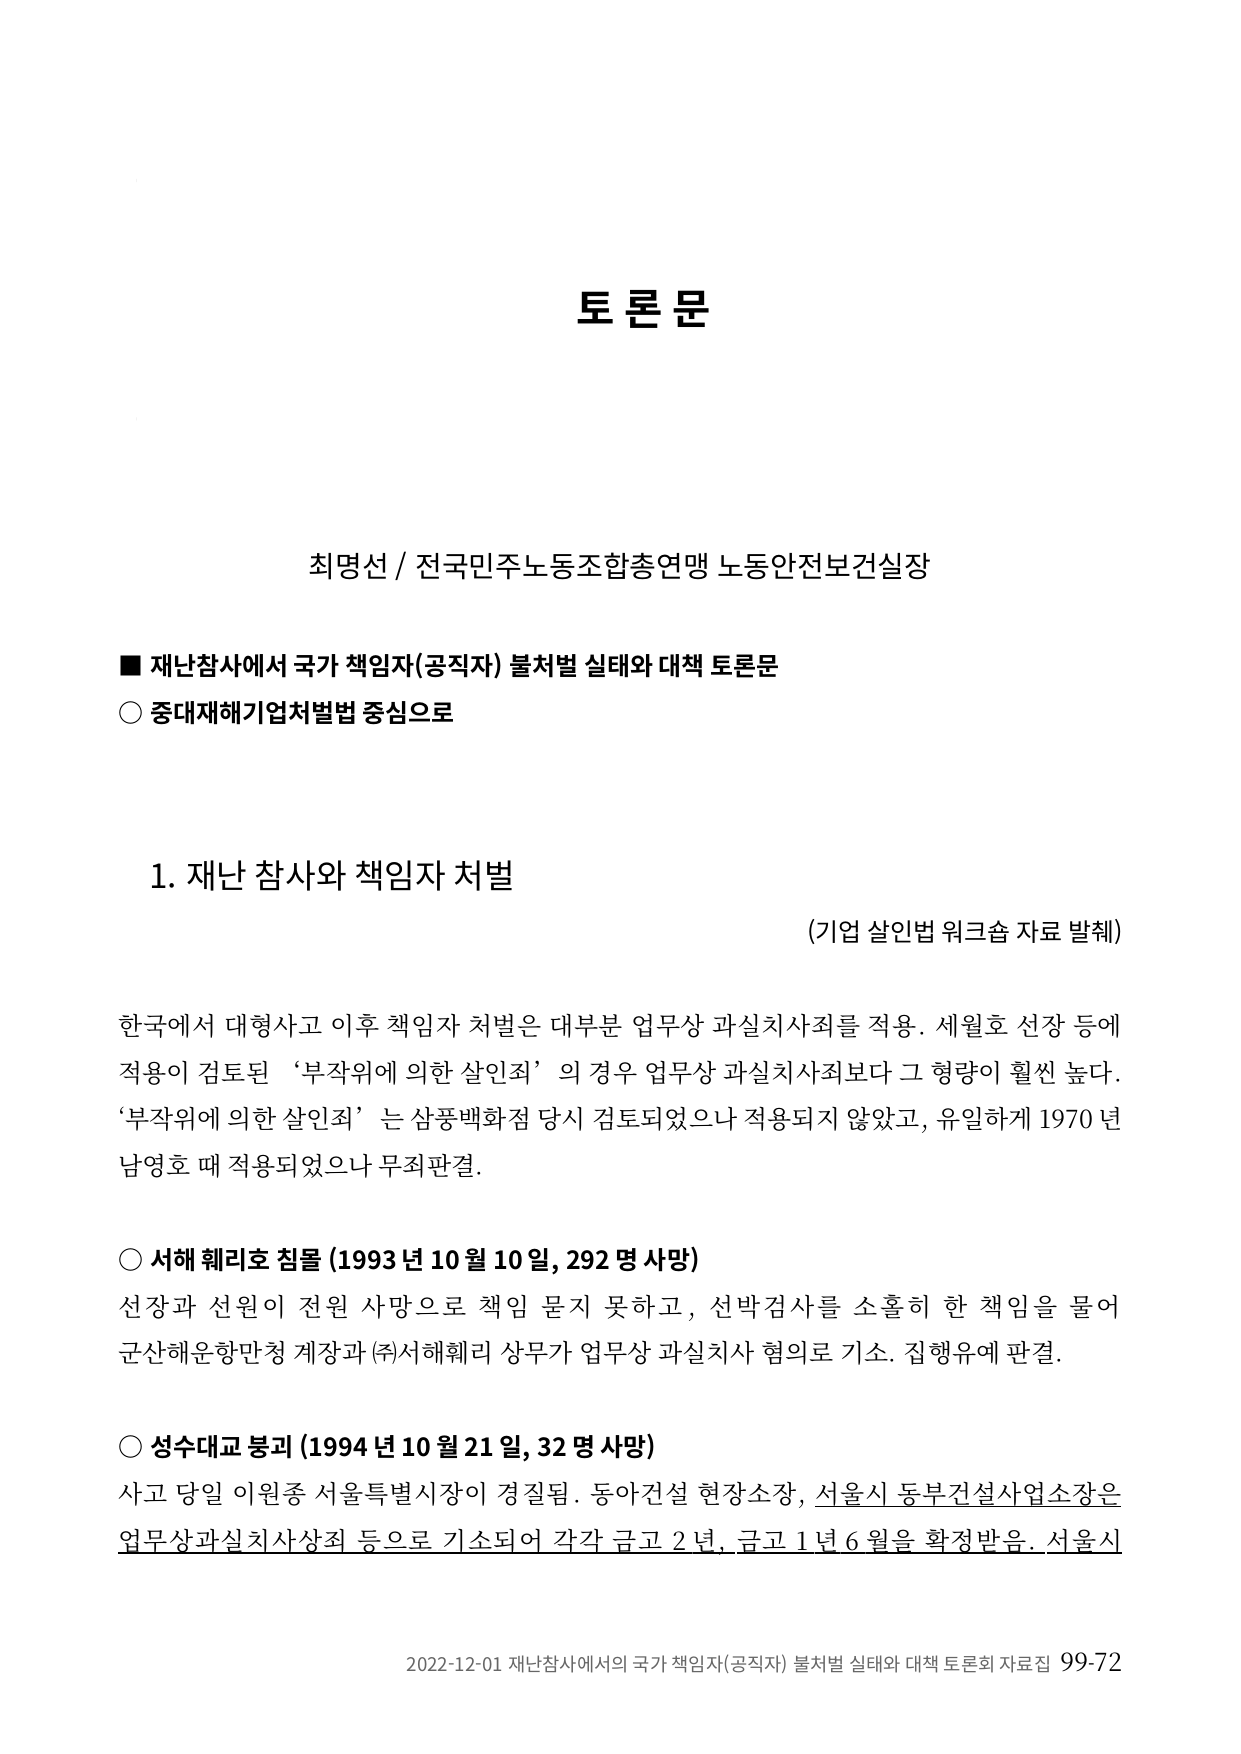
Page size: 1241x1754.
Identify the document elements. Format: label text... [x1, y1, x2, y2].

text ○ 서해 훼리호 침몰 (1993년 10월 10일, 292명 사망) [118, 1240, 1122, 1276]
text ○ 성수대교 붕괴 (1994년 10월 21일, 32명 사망) [118, 1428, 1122, 1464]
subtitle 1. 재난 참사와 책임자 처벌 [149, 850, 1122, 898]
text ○ 중대재해기업처벌법 중심으로 [118, 693, 1122, 729]
text (기업 살인법 워크숍 자료 발췌) [118, 913, 1122, 949]
subtitle 토 론 문 - 최명선 [118, 276, 1122, 336]
text ■ 재난참사에서 국가 책임자(공직자) 불처벌 실태와 대책 토론문 [118, 646, 1122, 682]
text 선장과 선원이 전원 사망으로 책임 묻지 못하고, 선박검사를 소홀히 한 책임을 물어 군산해운항만청 계장과 ㈜서해훼리 상무가 업무상 과실치사 혐의로 기소. 집행유예 판결. [118, 1287, 1122, 1370]
text 사고 당일 이원종 서울특별시장이 경질됨. 동아건설 현장소장, 서울시 동부건설사업소장은 업무상과실치사상죄 등으로 기소되어 각각 금고 2년, 금고 1년6월을 확정받음. 서울시 [118, 1475, 1122, 1557]
text 한국에서 대형사고 이후 책임자 처벌은 대부분 업무상 과실치사죄를 적용. 세월호 선장 등에 적용이 검토된 ‘부작위에 의한 살인죄’의 경우 업무상 과실치사죄보다 그 형량이 훨씬 높다. ‘부작위에 의한 살인죄’는 삼풍백화점 당시 검토되었으나 적용되지 않았고, 유일하게 1970년 남영호 때 적용되었으나 무죄판결. [118, 1007, 1122, 1183]
text 최명선 / 전국민주노동조합총연맹 노동안전보건실장 [118, 544, 1122, 586]
